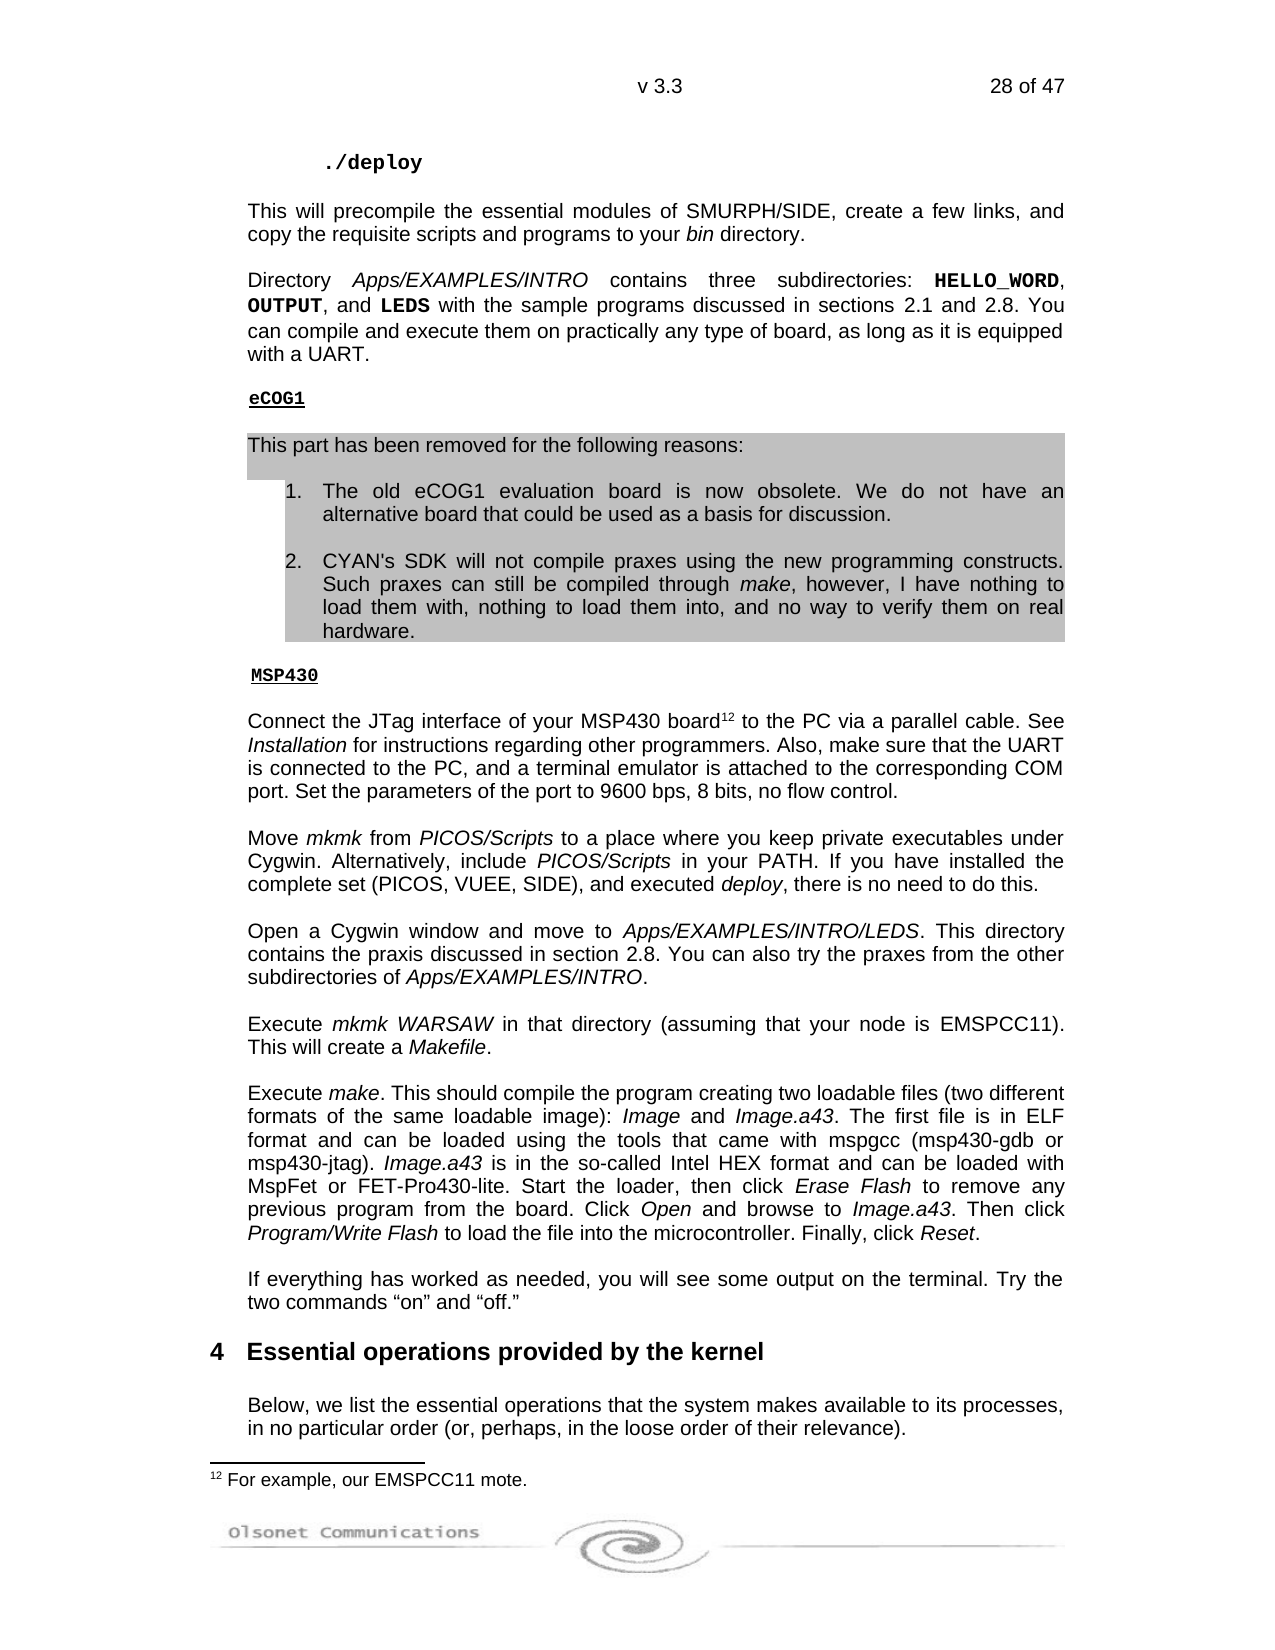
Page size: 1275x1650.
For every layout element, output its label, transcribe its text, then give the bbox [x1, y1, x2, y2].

list The old eCOG1 evaluation board is now obsolete. We do not have an alternative board that could be used as a basis for discussion. [285, 480, 1065, 526]
picture [210, 1504, 1065, 1596]
text Directory Apps/EXAMPLES/INTRO contains three subdirectories: HELLO_WORD, OUTPUT, and LEDS with the sample programs discussed in sections 2.1 and 2.8. You can compile and execute them on practically any type of board, as long as it is equipped with a UART. [247, 269, 1065, 366]
text This part has been removed for the following reasons: [247, 433, 1065, 457]
text For example, our EMSPCC11 mote. [210, 1469, 1065, 1490]
text Execute make. This should compile the program creating two loadable files (two different formats of the same loadable image): Image and Image.a43. The first file is in ELF format and can be loaded using the tools that came with mspgcc (msp430-gdb or msp430-jtag). Image.a43 is in the so-called Intel HEX format and can be loaded with MspFet or FET-Pro430-lite. Start the loader, then click Erase Flash to remove any previous program from the board. Click Open and browse to Image.a43. Then click Program/Write Flash to load the file into the microcontroller. Finally, click Reset. [247, 1082, 1065, 1244]
text If everything has worked as needed, you will see some output on the terminal. Try the two commands “on” and “off.” [247, 1268, 1065, 1314]
subtitle Essential operations provided by the kernel [210, 1337, 1065, 1365]
text ./deploy [247, 151, 1065, 176]
text Connect the JTag interface of your MSP430 board to the PC via a parallel cable. See Installation for instructions regarding other programmers. Also, make sure that the UART is connected to the PC, and a terminal emulator is attached to the corresponding COM port. Set the parameters of the port to 9600 bps, 8 bits, no flow control. [247, 710, 1065, 803]
subtitle MSP430 [251, 666, 1065, 687]
text This will precompile the essential modules of SMURPH/SIDE, create a few links, and copy the requisite scripts and programs to your bin directory. [247, 199, 1065, 246]
subtitle eCOG1 [248, 389, 1065, 410]
list CYAN's SDK will not compile praxes using the new programming constructs. Such praxes can still be compiled through make, however, I have nothing to load them with, nothing to load them into, and no way to verify them on real hardware. [285, 549, 1065, 642]
text Below, we list the essential operations that the system makes available to its processes, in no particular order (or, perhaps, in the loose order of their relevance). [247, 1393, 1065, 1439]
text Move mkmk from PICOS/Scripts to a place where you keep private executables under Cygwin. Alternatively, include PICOS/Scripts in your PATH. If you have installed the complete set (PICOS, VUEE, SIDE), and executed deploy, there is no need to do this. [247, 826, 1065, 896]
text Open a Cygwin window and move to Apps/EXAMPLES/INTRO/LEDS. This directory contains the praxis discussed in section 2.8. You can also try the praxes from the other subdirectories of Apps/EXAMPLES/INTRO. [247, 919, 1065, 989]
text Execute mkmk WARSAW in that directory (assuming that your node is EMSPCC11). This will create a Makefile. [247, 1012, 1065, 1058]
